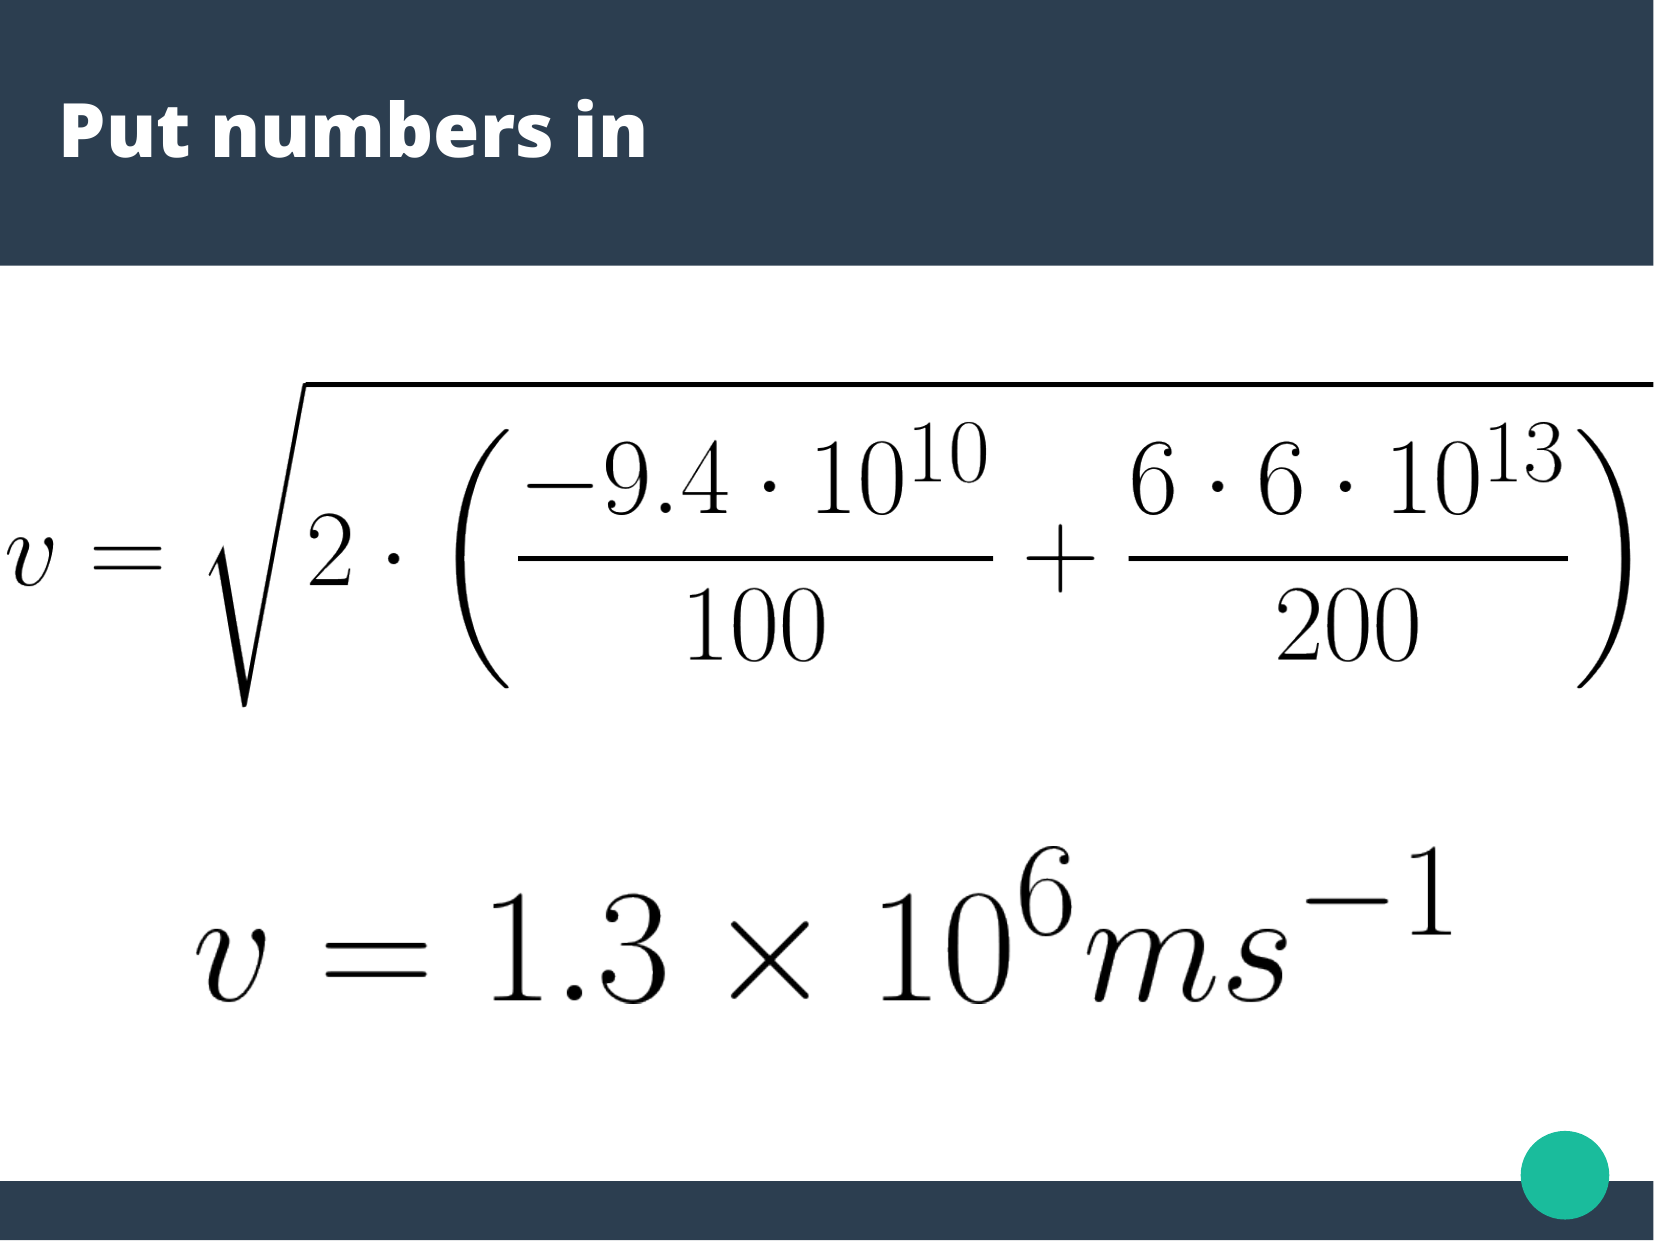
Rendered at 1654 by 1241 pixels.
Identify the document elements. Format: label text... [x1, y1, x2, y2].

title Put numbers in [59, 49, 1595, 207]
picture [195, 846, 1453, 1004]
picture [6, 382, 1654, 709]
